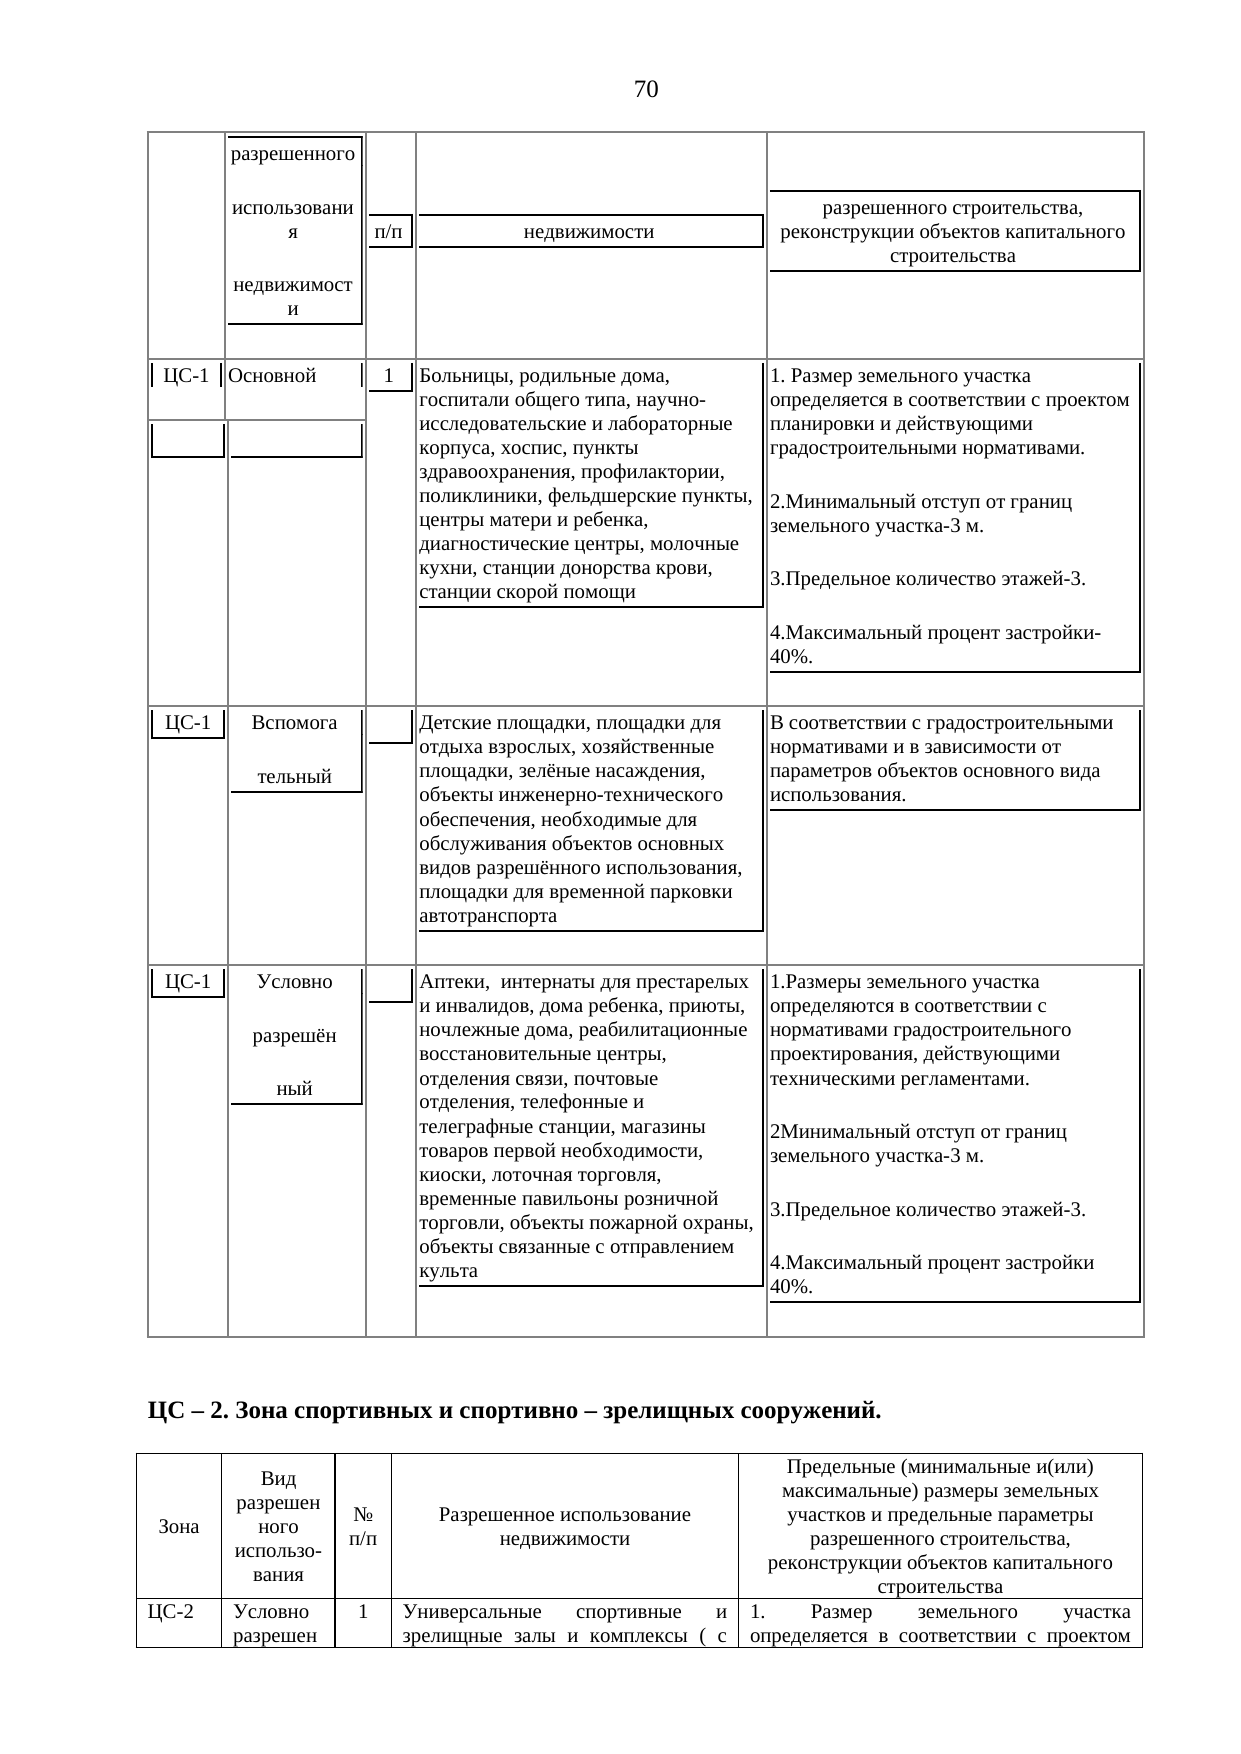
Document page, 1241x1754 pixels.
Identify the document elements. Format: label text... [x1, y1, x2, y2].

table_cell 1 [336, 1599, 391, 1647]
table_cell Условно разрешён ный [229, 966, 365, 1336]
table_header разрешенного строительства, реконструкции объектов капитального строительства [768, 133, 1143, 358]
text ЦС – 2. Зона спортивных и спортивно – зрелищных сооружений. [148, 1395, 1144, 1424]
table_cell [367, 966, 415, 1336]
table_header Вид разрешенного использо- вания [222, 1454, 334, 1598]
table_cell [367, 707, 415, 964]
table_cell ЦС-1 [149, 360, 224, 419]
table_cell Детские площадки, площадки для отдыха взрослых, хозяйственные площадки, зелёные насаждения, объекты инженерно-технического обеспечения, необходимые для обслуживания объектов основных видов разрешённого использования, площадки для временной парковки автотранспорта [417, 707, 766, 964]
table_cell Основной [226, 360, 365, 419]
table_cell 1. Размер земельного участка определяется в соответствии с проектом планировки и действующими градостроительными нормативами. 2.Минимальный отступ от границ земельного участка-3 м. 3.Предельное количество этажей-3. 4.Максимальный процент застройки-40%. [768, 360, 1143, 705]
table_header п/п [367, 133, 415, 358]
table_header № п/п [336, 1454, 391, 1598]
table_cell В соответствии с градостроительными нормативами и в зависимости от параметров объектов основного вида использования. [768, 707, 1143, 964]
table_cell ЦС-1 [149, 966, 227, 1336]
table_cell Условно разрешен- [222, 1599, 334, 1647]
table_header Зона [137, 1454, 221, 1598]
table_cell [229, 421, 365, 705]
table_header Разрешенное использование недвижимости [392, 1454, 738, 1598]
table_cell [149, 421, 227, 705]
table_cell 1 [367, 360, 415, 705]
table_cell Больницы, родильные дома, госпитали общего типа, научно-исследовательские и лабораторные корпуса, хоспис, пункты здравоохранения, профилактории, поликлиники, фельдшерские пункты, центры матери и ребенка, диагностические центры, молочные кухни, станции донорства крови, станции скорой помощи [417, 360, 766, 705]
table_cell ЦС-1 [149, 707, 227, 964]
table_cell Аптеки, интернаты для престарелых и инвалидов, дома ребенка, приюты, ночлежные дома, реабилитационные восстановительные центры, отделения связи, почтовые отделения, телефонные и телеграфные станции, магазины товаров первой необходимости, киоски, лоточная торговля, временные павильоны розничной торговли, объекты пожарной охраны, объекты связанные с отправлением культа [417, 966, 766, 1336]
table_cell Универсальные спортивные и зрелищные залы и комплексы ( с [392, 1599, 738, 1647]
table_header [149, 133, 224, 358]
table_header недвижимости [417, 133, 766, 358]
table_cell ЦС-2 [137, 1599, 221, 1647]
table_cell 1.Размеры земельного участка определяются в соответствии с нормативами градостроительного проектирования, действующими техническими регламентами. 2Минимальный отступ от границ земельного участка-3 м. 3.Предельное количество этажей-3. 4.Максимальный процент застройки 40%. [768, 966, 1143, 1336]
table_header разрешенного использования недвижимости [226, 133, 365, 358]
table_cell 1. Размер земельного участка определяется в соответствии с проектом [739, 1599, 1142, 1647]
table_cell Вспомога тельный [229, 707, 365, 964]
table_header Предельные (минимальные и(или) максимальные) размеры земельных участков и предельные параметры разрешенного строительства, реконструкции объектов капитального строительства [739, 1454, 1142, 1598]
